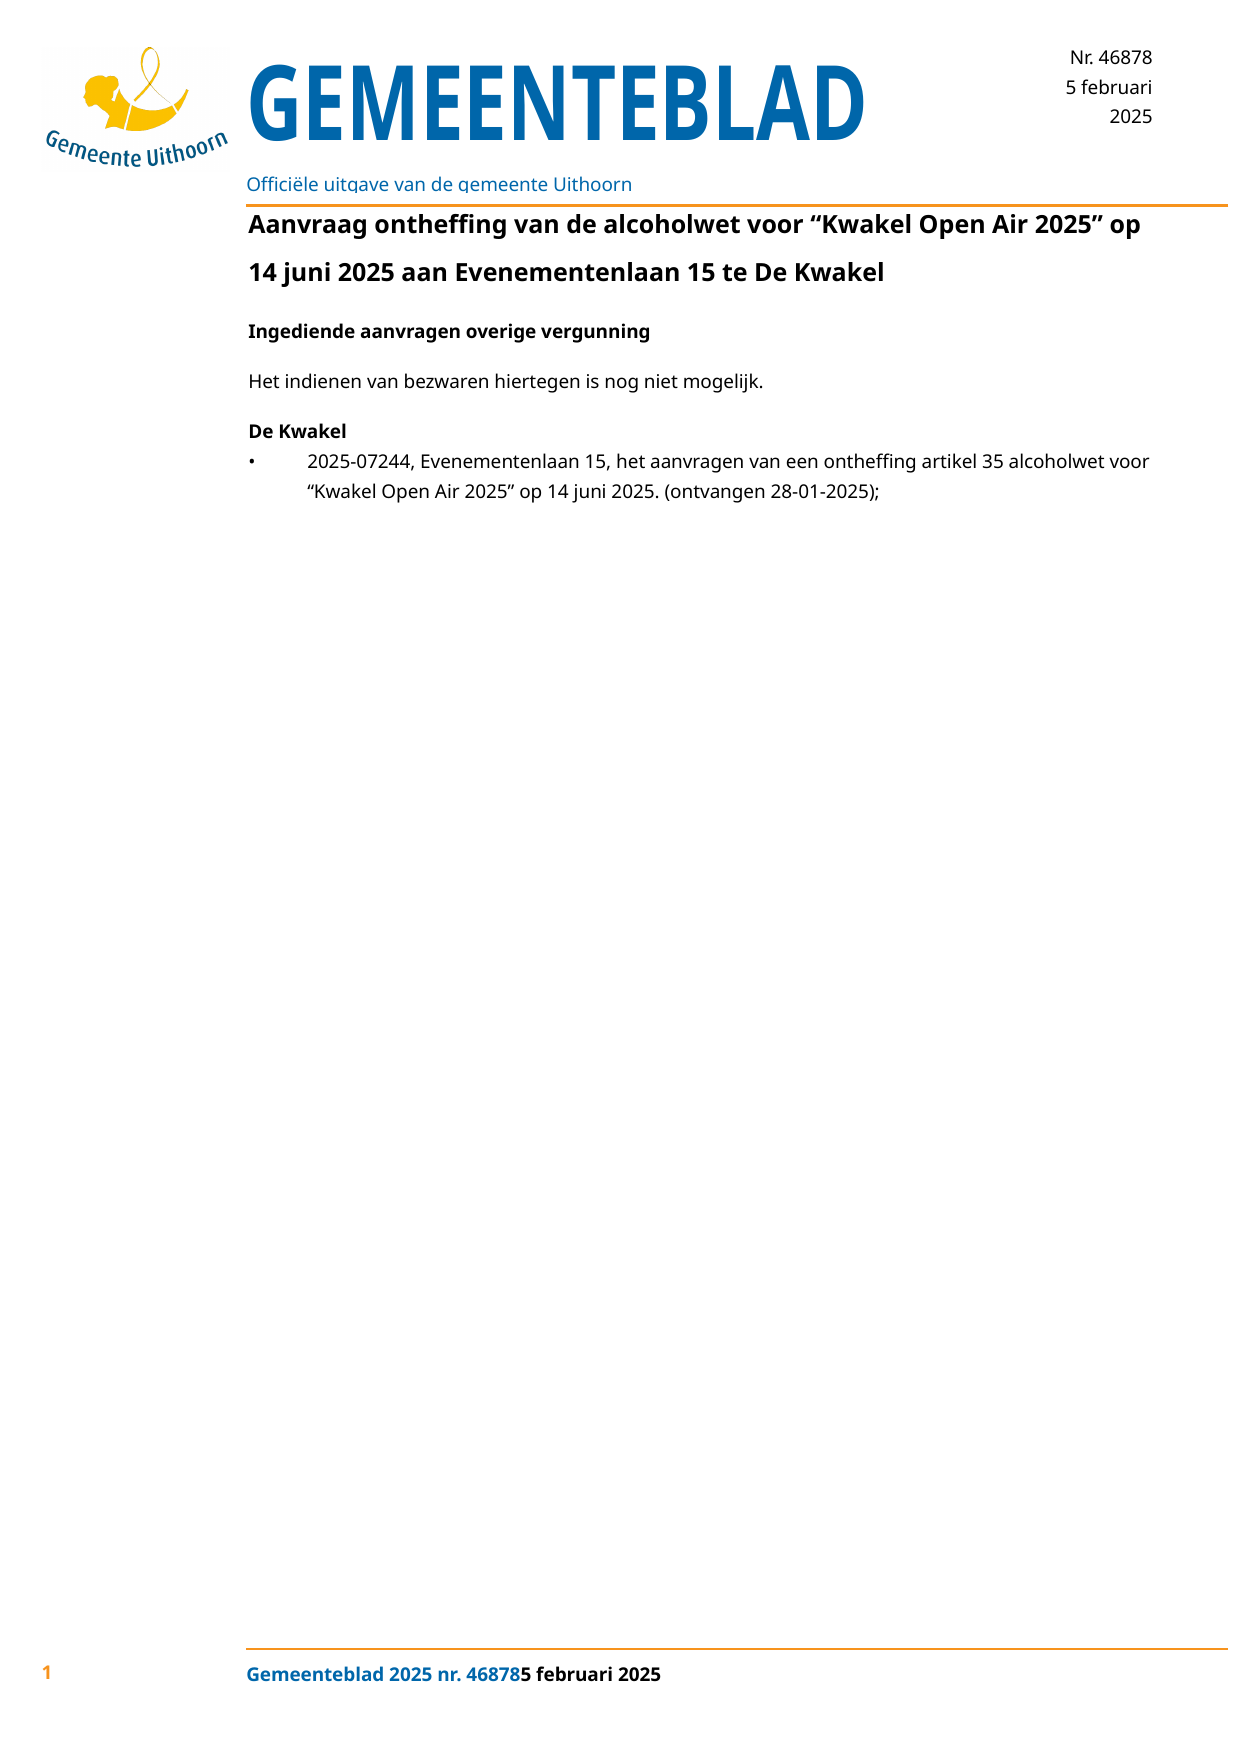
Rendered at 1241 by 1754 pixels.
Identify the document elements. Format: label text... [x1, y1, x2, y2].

picture [41, 47, 231, 172]
list 2025-07244, Evenementenlaan 15, het aanvragen van een ontheffing artikel 35 alcoholwet voor “Kwakel Open Air 2025” op 14 juni 2025. (ontvangen 28-01-2025); [248, 448, 1152, 504]
text De Kwakel [248, 419, 1152, 444]
text Het indienen van bezwaren hiertegen is nog niet mogelijk. [248, 368, 1152, 394]
text Aanvraag ontheffing van de alcoholwet voor “Kwakel Open Air 2025” op 14 juni 2025 aan Evenementenlaan 15 te De Kwakel [248, 207, 1152, 288]
text Ingediende aanvragen overige vergunning [248, 318, 1152, 344]
